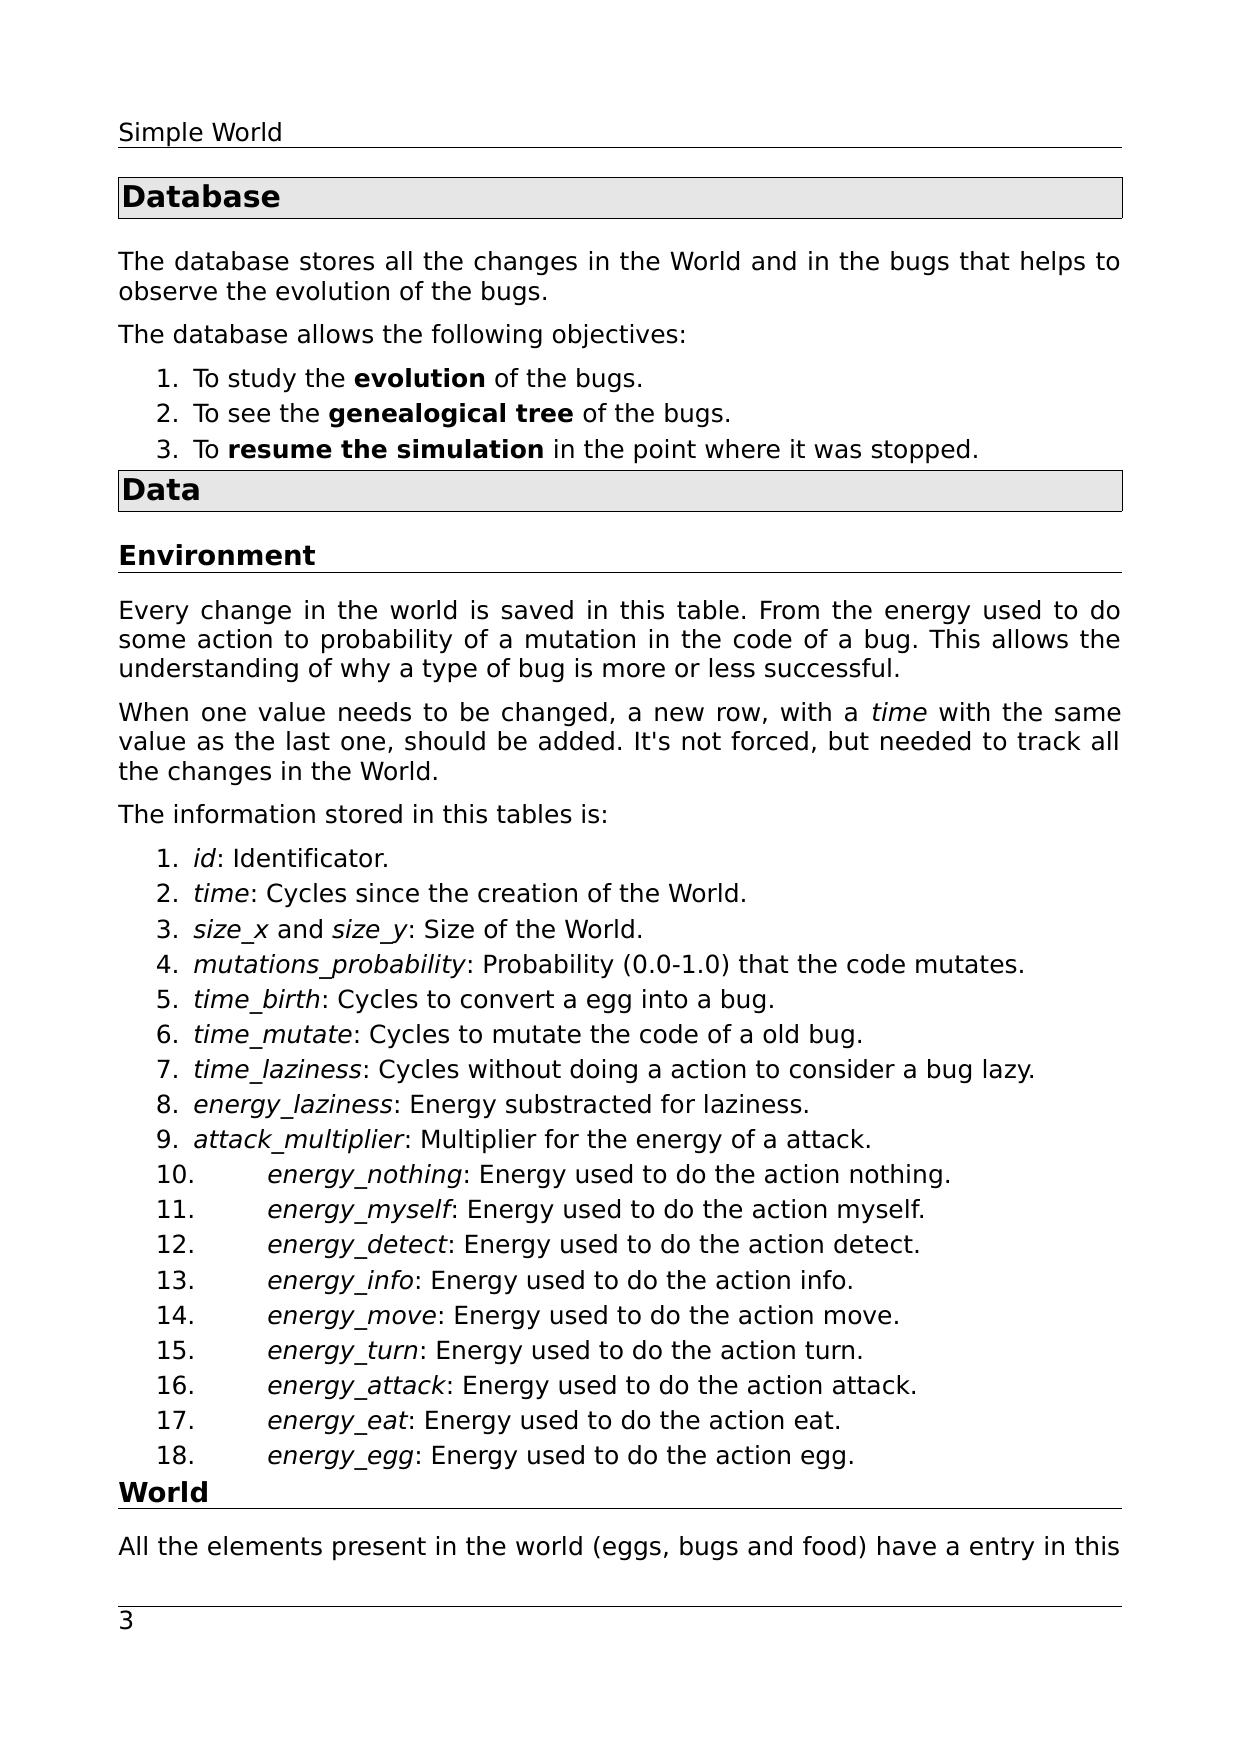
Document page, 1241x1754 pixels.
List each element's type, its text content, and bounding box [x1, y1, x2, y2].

list time_mutate: Cycles to mutate the code of a old bug. [156, 1020, 1122, 1049]
text Every change in the world is saved in this table. From the energy used to do some action to probability of a mutation in the code of a bug. This allows the understanding of why a type of bug is more or less successful. [118, 596, 1122, 683]
list energy_eat: Energy used to do the action eat. [156, 1406, 1122, 1435]
text The database stores all the changes in the World and in the bugs that helps to observe the evolution of the bugs. [118, 247, 1122, 306]
list energy_egg: Energy used to do the action egg. [156, 1441, 1122, 1471]
list mutations_probability: Probability (0.0-1.0) that the code mutates. [156, 950, 1122, 979]
list energy_myself: Energy used to do the action myself. [156, 1196, 1122, 1225]
text When one value needs to be changed, a new row, with a time with the same value as the last one, should be added. It's not forced, but needed to track all the changes in the World. [118, 698, 1122, 786]
list size_x and size_y: Size of the World. [156, 915, 1122, 944]
list energy_move: Energy used to do the action move. [156, 1301, 1122, 1330]
list id: Identificator. [156, 844, 1122, 874]
title Environment [118, 540, 1122, 572]
list energy_turn: Energy used to do the action turn. [156, 1336, 1122, 1365]
title Database [119, 178, 1122, 218]
list time: Cycles since the creation of the World. [156, 880, 1122, 909]
list energy_detect: Energy used to do the action detect. [156, 1231, 1122, 1260]
list To resume the simulation in the point where it was stopped. [156, 435, 1122, 464]
list time_laziness: Cycles without doing a action to consider a bug lazy. [156, 1055, 1122, 1084]
text The database allows the following objectives: [118, 321, 1122, 350]
list energy_attack: Energy used to do the action attack. [156, 1371, 1122, 1400]
title World [118, 1476, 1122, 1508]
list attack_multiplier: Multiplier for the energy of a attack. [156, 1125, 1122, 1154]
list To see the genealogical tree of the bugs. [156, 400, 1122, 429]
title Data [119, 471, 1122, 511]
text The information stored in this tables is: [118, 801, 1122, 830]
list energy_info: Energy used to do the action info. [156, 1266, 1122, 1295]
list To study the evolution of the bugs. [156, 364, 1122, 394]
list time_birth: Cycles to convert a egg into a bug. [156, 985, 1122, 1014]
text All the elements present in the world (eggs, bugs and food) have a entry in this [118, 1532, 1122, 1561]
list energy_laziness: Energy substracted for laziness. [156, 1090, 1122, 1119]
list energy_nothing: Energy used to do the action nothing. [156, 1161, 1122, 1190]
